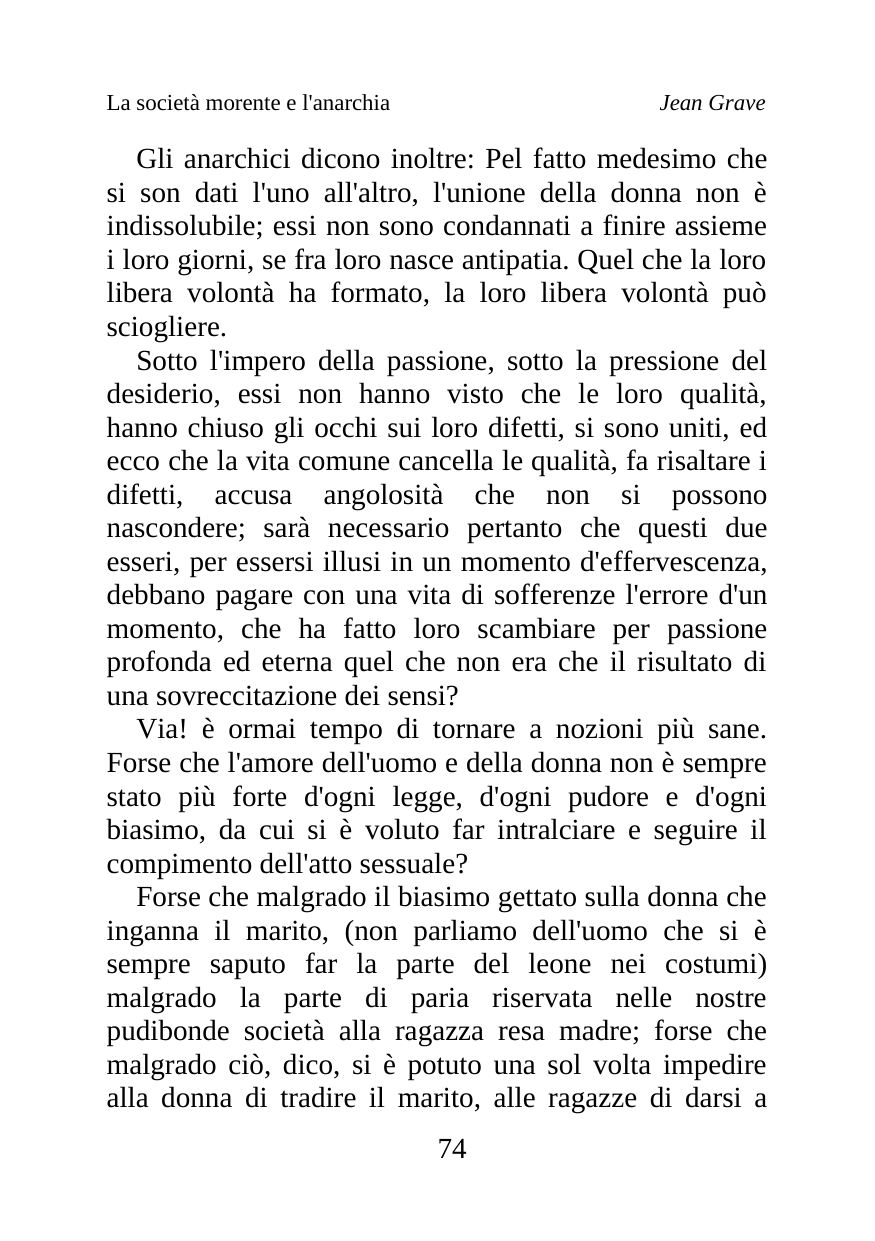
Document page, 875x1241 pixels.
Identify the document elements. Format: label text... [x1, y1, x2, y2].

text Sotto l'impero della passione, sotto la pressione del desiderio, essi non hanno visto che le loro qualità, hanno chiuso gli occhi sui loro difetti, si sono uniti, ed ecco che la vita comune cancella le qualità, fa risaltare i difetti, accusa angolosità che non si possono nascondere; sarà necessario pertanto che questi due esseri, per essersi illusi in un momento d'effervescenza, debbano pagare con una vita di sofferenze l'errore d'un momento, che ha fatto loro scambiare per passione profonda ed eterna quel che non era che il risultato di una sovreccitazione dei sensi? [106, 343, 768, 712]
text Gli anarchici dicono inoltre: Pel fatto medesimo che si son dati l'uno all'altro, l'unione della donna non è indissolubile; essi non sono condannati a finire assieme i loro giorni, se fra loro nasce antipatia. Quel che la loro libera volontà ha formato, la loro libera volontà può sciogliere. [106, 141, 768, 343]
text Via! è ormai tempo di tornare a nozioni più sane. Forse che l'amore dell'uomo e della donna non è sempre stato più forte d'ogni legge, d'ogni pudore e d'ogni biasimo, da cui si è voluto far intralciare e seguire il compimento dell'atto sessuale? [106, 712, 768, 879]
text Forse che malgrado il biasimo gettato sulla donna che inganna il marito, (non parliamo dell'uomo che si è sempre saputo far la parte del leone nei costumi) malgrado la parte di paria riservata nelle nostre pudibonde società alla ragazza resa madre; forse che malgrado ciò, dico, si è potuto una sol volta impedire alla donna di tradire il marito, alle ragazze di darsi a [106, 879, 768, 1114]
